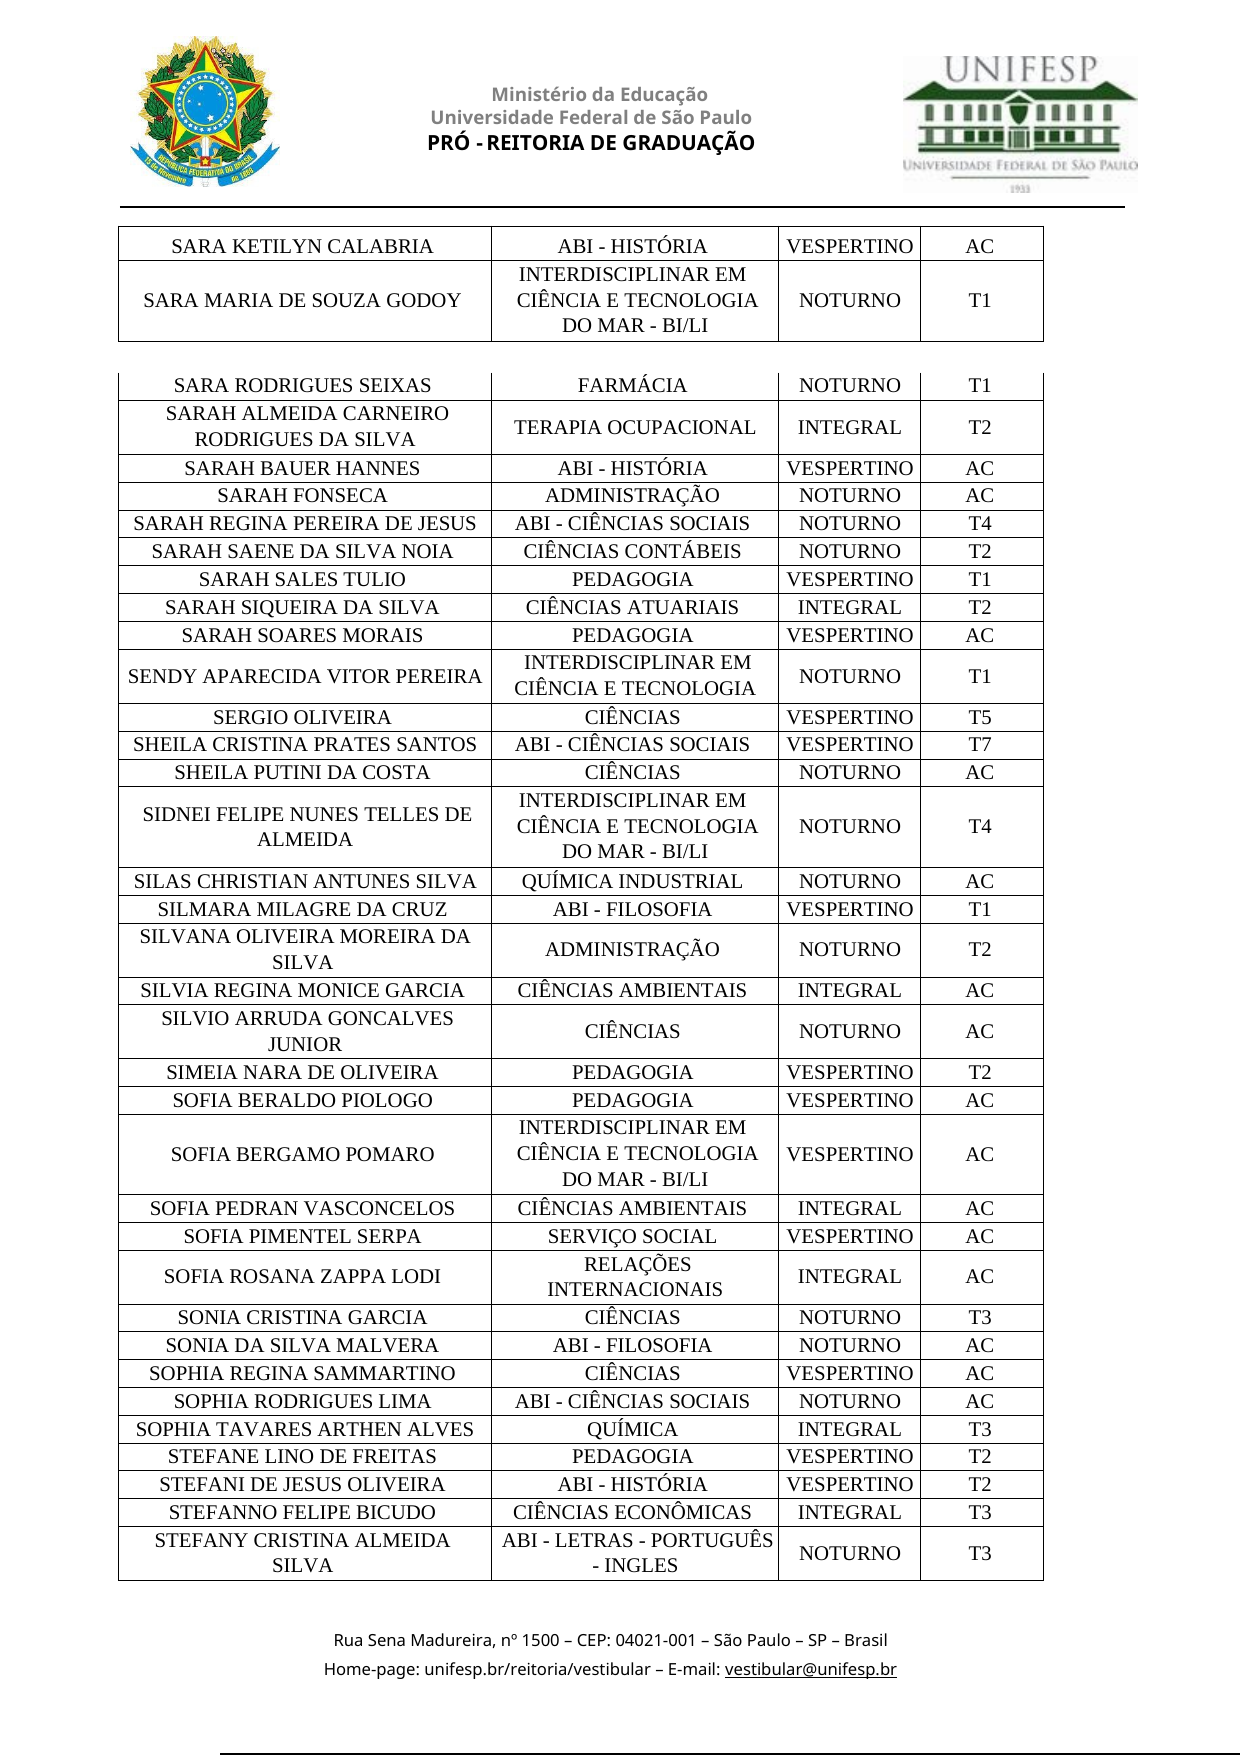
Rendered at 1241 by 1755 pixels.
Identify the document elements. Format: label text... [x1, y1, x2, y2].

table_cell NOTURNO [779, 1332, 920, 1359]
table_cell AC [921, 1223, 1043, 1250]
table_cell VESPERTINO [779, 1059, 920, 1086]
table_cell AC [921, 1087, 1043, 1113]
table_cell SILVIO ARRUDA GONCALVES JUNIOR [119, 1005, 491, 1058]
table_cell RELAÇÕES INTERNACIONAIS [492, 1251, 778, 1303]
table_cell PEDAGOGIA [492, 622, 778, 648]
table_cell PEDAGOGIA [492, 1087, 778, 1113]
table_cell INTERDISCIPLINAR EM CIÊNCIA E TECNOLOGIA DO MAR - BI/LI [492, 261, 778, 341]
table_cell SOPHIA RODRIGUES LIMA [119, 1388, 491, 1415]
table_cell AC [921, 1115, 1043, 1194]
table_cell T1 [921, 896, 1043, 923]
table_cell TERAPIA OCUPACIONAL [492, 401, 778, 454]
table_cell VESPERTINO [779, 1471, 920, 1498]
table_cell INTEGRAL [779, 1499, 920, 1526]
table_cell AC [921, 978, 1043, 1004]
table_cell VESPERTINO [779, 1444, 920, 1470]
table_cell SENDY APARECIDA VITOR PEREIRA [119, 650, 491, 703]
table_cell SARAH SALES TULIO [119, 566, 491, 593]
table_cell T2 [921, 1471, 1043, 1498]
table_cell NOTURNO [779, 924, 920, 977]
table_cell ABI - CIÊNCIAS SOCIAIS [492, 1388, 778, 1415]
table_cell CIÊNCIAS [492, 760, 778, 786]
table_cell VESPERTINO [779, 896, 920, 923]
table_cell CIÊNCIAS [492, 1360, 778, 1387]
table_cell SARAH SAENE DA SILVA NOIA [119, 538, 491, 565]
table_cell STEFANY CRISTINA ALMEIDA SILVA [119, 1527, 491, 1580]
table_cell NOTURNO [779, 483, 920, 509]
table_cell VESPERTINO [779, 732, 920, 758]
table_cell NOTURNO [779, 538, 920, 565]
table_cell T1 [921, 566, 1043, 593]
table_cell VESPERTINO [779, 1223, 920, 1250]
table_cell T3 [921, 1527, 1043, 1580]
table_cell AC [921, 483, 1043, 509]
table_cell INTERDISCIPLINAR EM CIÊNCIA E TECNOLOGIA DO MAR - BI/LI [492, 1115, 778, 1194]
table_cell CIÊNCIAS [492, 1005, 778, 1058]
table_cell ADMINISTRAÇÃO [492, 924, 778, 977]
table_cell SHEILA CRISTINA PRATES SANTOS [119, 732, 491, 758]
table_cell VESPERTINO [779, 1360, 920, 1387]
table_cell INTEGRAL [779, 1416, 920, 1442]
table_cell CIÊNCIAS AMBIENTAIS [492, 978, 778, 1004]
table_cell SARAH REGINA PEREIRA DE JESUS [119, 511, 491, 537]
table_cell T2 [921, 924, 1043, 977]
table_cell SONIA DA SILVA MALVERA [119, 1332, 491, 1359]
table_header NOTURNO [779, 373, 920, 399]
table_cell ADMINISTRAÇÃO [492, 483, 778, 509]
table_cell SOFIA ROSANA ZAPPA LODI [119, 1251, 491, 1303]
table_header SARA RODRIGUES SEIXAS [119, 373, 491, 399]
table_cell SOPHIA REGINA SAMMARTINO [119, 1360, 491, 1387]
table_cell T4 [921, 787, 1043, 867]
table_cell STEFANI DE JESUS OLIVEIRA [119, 1471, 491, 1498]
table_cell SIMEIA NARA DE OLIVEIRA [119, 1059, 491, 1086]
table_cell VESPERTINO [779, 1087, 920, 1113]
table_cell SARA MARIA DE SOUZA GODOY [119, 261, 491, 341]
table_header T1 [921, 373, 1043, 399]
table_cell ABI - CIÊNCIAS SOCIAIS [492, 732, 778, 758]
table_cell T4 [921, 511, 1043, 537]
table_cell NOTURNO [779, 1527, 920, 1580]
table_cell ABI - HISTÓRIA [492, 227, 778, 260]
table_cell AC [921, 1332, 1043, 1359]
table_cell T3 [921, 1305, 1043, 1331]
table_cell PEDAGOGIA [492, 566, 778, 593]
table_cell QUÍMICA INDUSTRIAL [492, 868, 778, 895]
table_cell NOTURNO [779, 760, 920, 786]
table_cell AC [921, 1251, 1043, 1303]
table_cell AC [921, 868, 1043, 895]
table_cell T7 [921, 732, 1043, 758]
table_cell T2 [921, 401, 1043, 454]
table_cell SILVIA REGINA MONICE GARCIA [119, 978, 491, 1004]
table_cell INTERDISCIPLINAR EM CIÊNCIA E TECNOLOGIA DO MAR - BI/LI [492, 787, 778, 867]
table_cell SILVANA OLIVEIRA MOREIRA DA SILVA [119, 924, 491, 977]
table_cell ABI - HISTÓRIA [492, 1471, 778, 1498]
table_cell STEFANE LINO DE FREITAS [119, 1444, 491, 1470]
table_cell VESPERTINO [779, 622, 920, 648]
table_cell T2 [921, 594, 1043, 621]
table_cell VESPERTINO [779, 566, 920, 593]
table_cell NOTURNO [779, 868, 920, 895]
table_cell AC [921, 1388, 1043, 1415]
table_cell T5 [921, 704, 1043, 731]
table_cell T2 [921, 538, 1043, 565]
table_cell INTERDISCIPLINAR EM CIÊNCIA E TECNOLOGIA [492, 650, 778, 703]
table_header FARMÁCIA [492, 373, 778, 399]
table_cell T2 [921, 1444, 1043, 1470]
table_cell QUÍMICA [492, 1416, 778, 1442]
table_cell INTEGRAL [779, 978, 920, 1004]
table_cell ABI - FILOSOFIA [492, 896, 778, 923]
table_cell STEFANNO FELIPE BICUDO [119, 1499, 491, 1526]
table_cell AC [921, 622, 1043, 648]
table_cell AC [921, 227, 1043, 260]
table_cell INTEGRAL [779, 1251, 920, 1303]
table_cell NOTURNO [779, 1388, 920, 1415]
table_cell SARAH SOARES MORAIS [119, 622, 491, 648]
table_cell CIÊNCIAS CONTÁBEIS [492, 538, 778, 565]
table_cell SARAH SIQUEIRA DA SILVA [119, 594, 491, 621]
table_cell VESPERTINO [779, 704, 920, 731]
table_cell SOFIA BERGAMO POMARO [119, 1115, 491, 1194]
table_cell NOTURNO [779, 261, 920, 341]
table_cell CIÊNCIAS ECONÔMICAS [492, 1499, 778, 1526]
table_cell NOTURNO [779, 511, 920, 537]
table_cell CIÊNCIAS [492, 704, 778, 731]
table_cell NOTURNO [779, 787, 920, 867]
table_cell SOPHIA TAVARES ARTHEN ALVES [119, 1416, 491, 1442]
table_cell SIDNEI FELIPE NUNES TELLES DE ALMEIDA [119, 787, 491, 867]
table_cell T2 [921, 1059, 1043, 1086]
table_cell T1 [921, 650, 1043, 703]
table_cell INTEGRAL [779, 1195, 920, 1222]
table_cell VESPERTINO [779, 455, 920, 482]
table_cell SARA KETILYN CALABRIA [119, 227, 491, 260]
table_cell PEDAGOGIA [492, 1059, 778, 1086]
table_cell SOFIA PIMENTEL SERPA [119, 1223, 491, 1250]
table_cell AC [921, 1195, 1043, 1222]
table_cell NOTURNO [779, 650, 920, 703]
table_cell NOTURNO [779, 1305, 920, 1331]
table_cell CIÊNCIAS [492, 1305, 778, 1331]
table_cell ABI - HISTÓRIA [492, 455, 778, 482]
table_cell AC [921, 760, 1043, 786]
table_cell SERGIO OLIVEIRA [119, 704, 491, 731]
table_cell CIÊNCIAS ATUARIAIS [492, 594, 778, 621]
table_cell SOFIA PEDRAN VASCONCELOS [119, 1195, 491, 1222]
table_cell T3 [921, 1499, 1043, 1526]
table_cell VESPERTINO [779, 227, 920, 260]
table_cell AC [921, 455, 1043, 482]
table_cell SARAH ALMEIDA CARNEIRO RODRIGUES DA SILVA [119, 401, 491, 454]
table_cell ABI - LETRAS - PORTUGUÊS - INGLES [492, 1527, 778, 1580]
table_cell VESPERTINO [779, 1115, 920, 1194]
table_cell SERVIÇO SOCIAL [492, 1223, 778, 1250]
table_cell INTEGRAL [779, 594, 920, 621]
table_cell SOFIA BERALDO PIOLOGO [119, 1087, 491, 1113]
table_cell ABI - FILOSOFIA [492, 1332, 778, 1359]
table_cell INTEGRAL [779, 401, 920, 454]
table_cell T3 [921, 1416, 1043, 1442]
table_cell SHEILA PUTINI DA COSTA [119, 760, 491, 786]
table_cell ABI - CIÊNCIAS SOCIAIS [492, 511, 778, 537]
table_cell NOTURNO [779, 1005, 920, 1058]
table_cell CIÊNCIAS AMBIENTAIS [492, 1195, 778, 1222]
table_cell PEDAGOGIA [492, 1444, 778, 1470]
table_cell T1 [921, 261, 1043, 341]
table_cell SARAH FONSECA [119, 483, 491, 509]
table_cell AC [921, 1005, 1043, 1058]
table_cell SONIA CRISTINA GARCIA [119, 1305, 491, 1331]
table_cell AC [921, 1360, 1043, 1387]
table_cell SILAS CHRISTIAN ANTUNES SILVA [119, 868, 491, 895]
table_cell SARAH BAUER HANNES [119, 455, 491, 482]
table_cell SILMARA MILAGRE DA CRUZ [119, 896, 491, 923]
